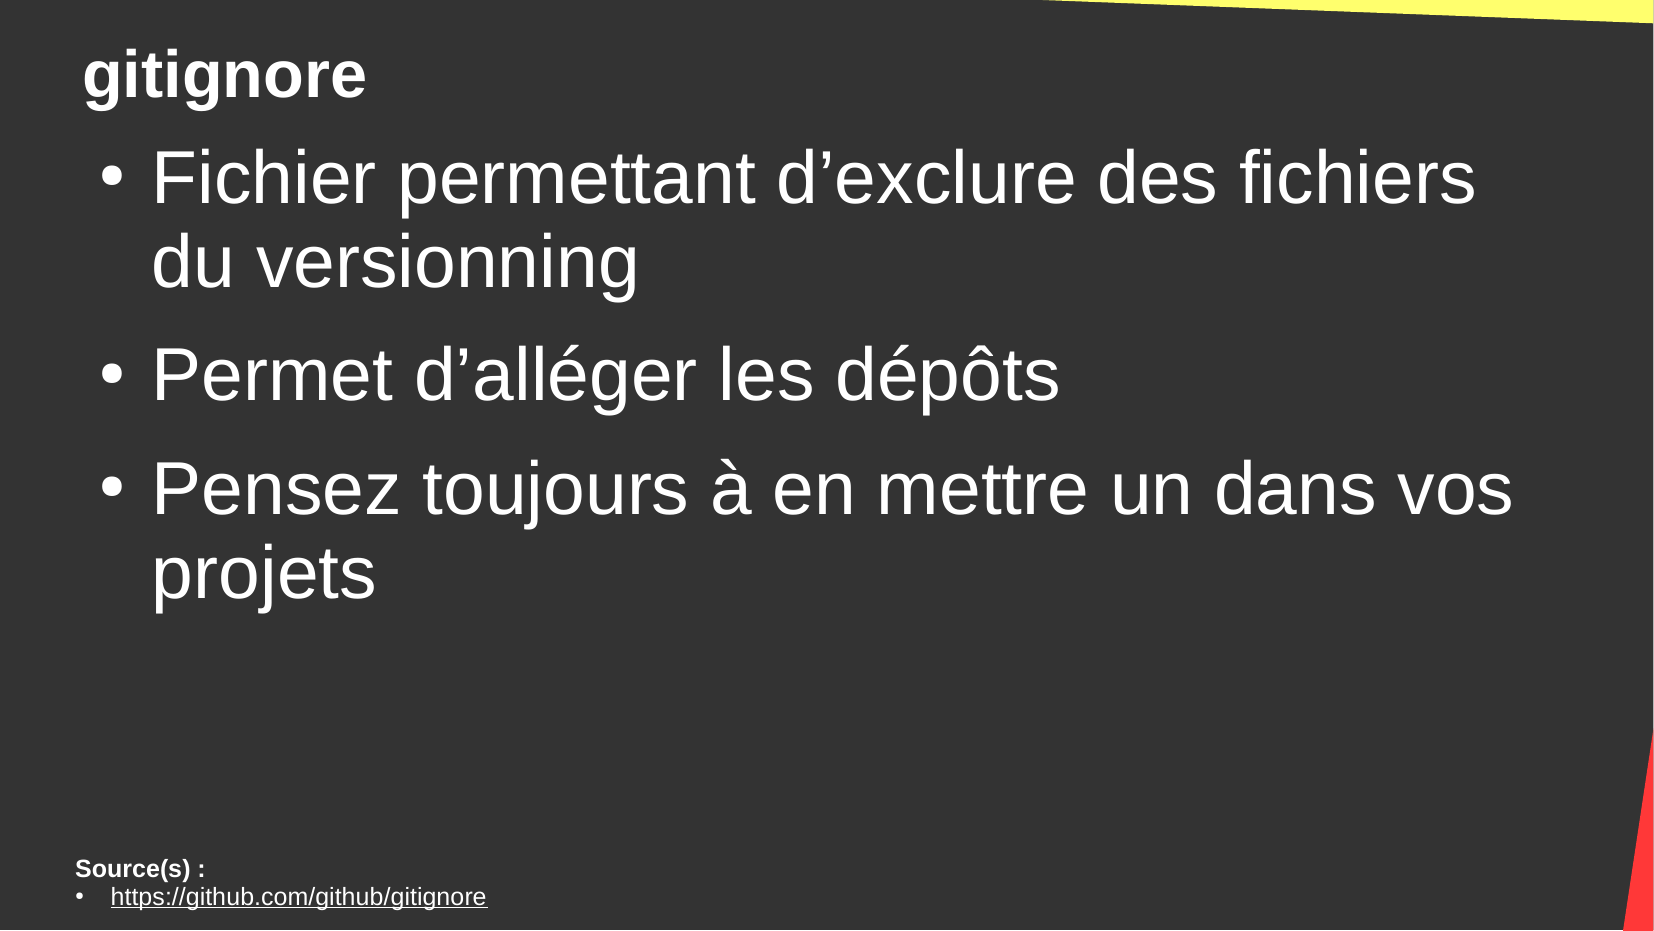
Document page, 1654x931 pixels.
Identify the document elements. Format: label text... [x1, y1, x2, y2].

text_box [1622, 724, 1654, 931]
text_box Source(s) : https://github.com/github/gitignore [60, 809, 1546, 919]
list Fichier permettant d’exclure des fichiers du versionning Permet d’alléger les dépôts Pensez toujours à en mettre un dans vos projets [80, 135, 1560, 686]
text_box [1042, 0, 1654, 24]
title gitignore [82, 37, 1123, 119]
